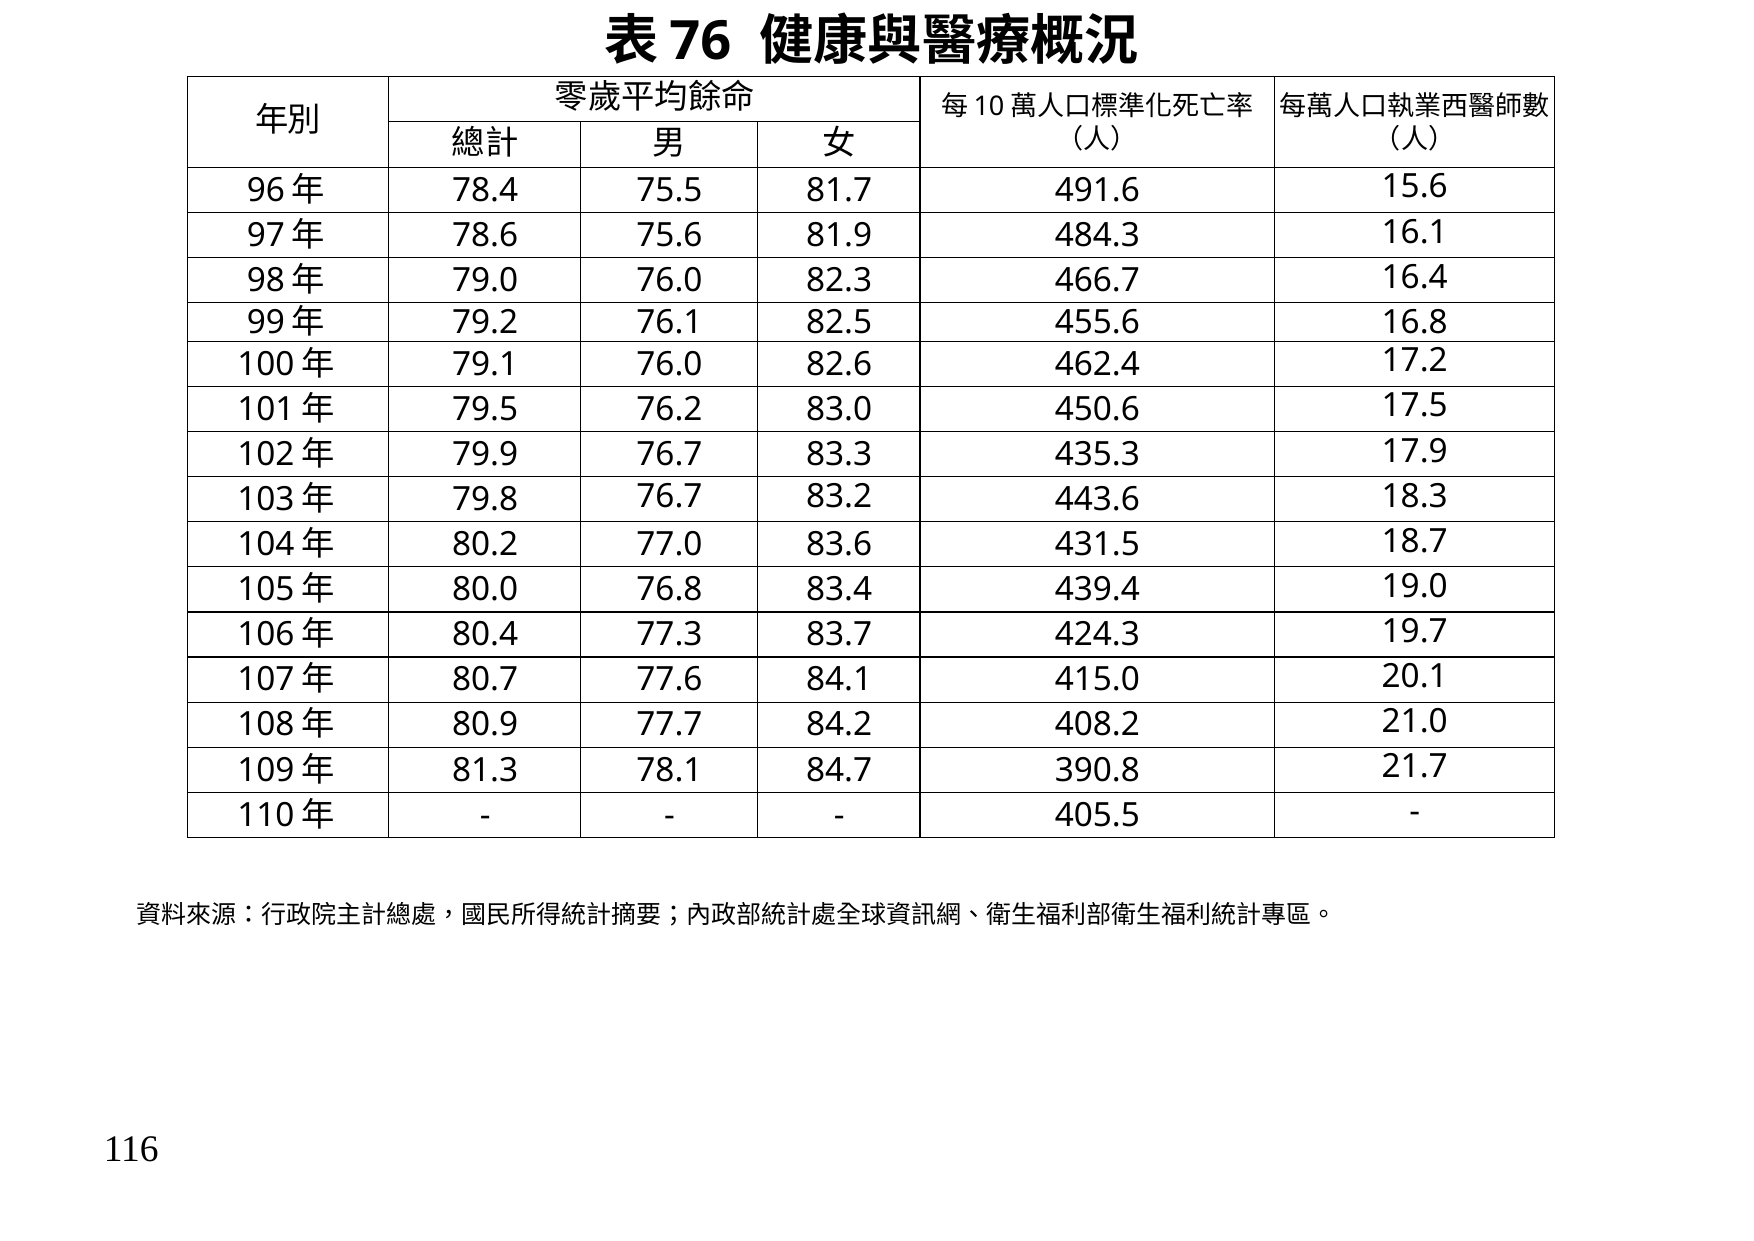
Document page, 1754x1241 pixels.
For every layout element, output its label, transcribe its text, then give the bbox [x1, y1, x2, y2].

table_cell 18.3 [1275, 477, 1554, 521]
table_cell 79.8 [389, 477, 580, 521]
table_cell 76.0 [581, 258, 757, 302]
table_cell 20.1 [1275, 658, 1554, 702]
table_cell 108年 [188, 703, 388, 747]
table_cell 466.7 [921, 258, 1274, 302]
table_cell 17.9 [1275, 432, 1554, 476]
table_cell 83.6 [758, 522, 919, 566]
table_cell 103年 [188, 477, 388, 521]
table_cell 110年 [188, 793, 388, 837]
table_cell 81.9 [758, 213, 919, 257]
table_cell - [1275, 793, 1554, 837]
table_cell 15.6 [1275, 168, 1554, 212]
table_cell 77.0 [581, 522, 757, 566]
table_cell 105年 [188, 567, 388, 611]
table_cell 84.7 [758, 748, 919, 792]
table_cell 75.5 [581, 168, 757, 212]
table_cell 16.1 [1275, 213, 1554, 257]
table_cell 79.2 [389, 303, 580, 341]
table_cell 男 [581, 122, 757, 167]
table_cell - [581, 793, 757, 837]
table_cell 80.4 [389, 613, 580, 656]
table_cell 390.8 [921, 748, 1274, 792]
table_cell 107年 [188, 658, 388, 702]
table_cell 83.2 [758, 477, 919, 521]
table_cell 16.4 [1275, 258, 1554, 302]
table_cell 84.1 [758, 658, 919, 702]
table_cell 76.0 [581, 342, 757, 386]
table_cell 78.6 [389, 213, 580, 257]
table_cell 80.0 [389, 567, 580, 611]
table_cell 77.3 [581, 613, 757, 656]
table_cell 21.7 [1275, 748, 1554, 792]
table_cell 78.1 [581, 748, 757, 792]
table_cell 415.0 [921, 658, 1274, 702]
table_cell 484.3 [921, 213, 1274, 257]
table_cell 100年 [188, 342, 388, 386]
table_cell 女 [758, 122, 919, 167]
table_cell 16.8 [1275, 303, 1554, 341]
table_cell 96年 [188, 168, 388, 212]
table_header 每萬人口執業西醫師數（人） [1275, 77, 1554, 167]
table_cell 81.7 [758, 168, 919, 212]
table_cell 101年 [188, 387, 388, 431]
table_cell 99年 [188, 303, 388, 341]
table_cell 455.6 [921, 303, 1274, 341]
table_cell 17.5 [1275, 387, 1554, 431]
table_header 每10萬人口標準化死亡率（人） [921, 77, 1274, 167]
table_cell 462.4 [921, 342, 1274, 386]
table_cell 75.6 [581, 213, 757, 257]
table_cell 77.7 [581, 703, 757, 747]
table_cell 21.0 [1275, 703, 1554, 747]
table_cell 104年 [188, 522, 388, 566]
text 資料來源：行政院主計總處，國民所得統計摘要；內政部統計處全球資訊網、衛生福利部衛生福利統計專區。 [104, 894, 1639, 932]
table_cell 83.0 [758, 387, 919, 431]
table_cell 106年 [188, 613, 388, 656]
table_cell 435.3 [921, 432, 1274, 476]
table_cell 84.2 [758, 703, 919, 747]
table_cell 77.6 [581, 658, 757, 702]
table_cell 405.5 [921, 793, 1274, 837]
table_cell 79.1 [389, 342, 580, 386]
table_cell 424.3 [921, 613, 1274, 656]
table_cell 98年 [188, 258, 388, 302]
table_cell 491.6 [921, 168, 1274, 212]
table_cell 76.2 [581, 387, 757, 431]
table_cell 76.8 [581, 567, 757, 611]
table_cell 80.2 [389, 522, 580, 566]
table_cell 450.6 [921, 387, 1274, 431]
table_cell 83.3 [758, 432, 919, 476]
table_cell 109年 [188, 748, 388, 792]
table_cell 80.7 [389, 658, 580, 702]
table_cell 79.5 [389, 387, 580, 431]
table_cell 18.7 [1275, 522, 1554, 566]
table_cell 79.9 [389, 432, 580, 476]
table_cell 76.1 [581, 303, 757, 341]
table_cell 443.6 [921, 477, 1274, 521]
table_cell - [389, 793, 580, 837]
table_cell 76.7 [581, 477, 757, 521]
table_cell 431.5 [921, 522, 1274, 566]
table_header 年別 [188, 77, 388, 167]
table_cell - [758, 793, 919, 837]
table_cell 83.4 [758, 567, 919, 611]
table_cell 78.4 [389, 168, 580, 212]
table_cell 17.2 [1275, 342, 1554, 386]
table_cell 82.6 [758, 342, 919, 386]
table_cell 19.0 [1275, 567, 1554, 611]
table_cell 總計 [389, 122, 580, 167]
table_cell 79.0 [389, 258, 580, 302]
table_cell 19.7 [1275, 613, 1554, 656]
table_cell 83.7 [758, 613, 919, 656]
table_cell 81.3 [389, 748, 580, 792]
table_cell 82.5 [758, 303, 919, 341]
table_cell 97年 [188, 213, 388, 257]
table_cell 76.7 [581, 432, 757, 476]
table_cell 102年 [188, 432, 388, 476]
table_cell 408.2 [921, 703, 1274, 747]
table_cell 82.3 [758, 258, 919, 302]
table_cell 439.4 [921, 567, 1274, 611]
subtitle 表76 健康與醫療概況 [103, 1, 1639, 76]
table_header 零歲平均餘命 [389, 77, 919, 121]
table_cell 80.9 [389, 703, 580, 747]
